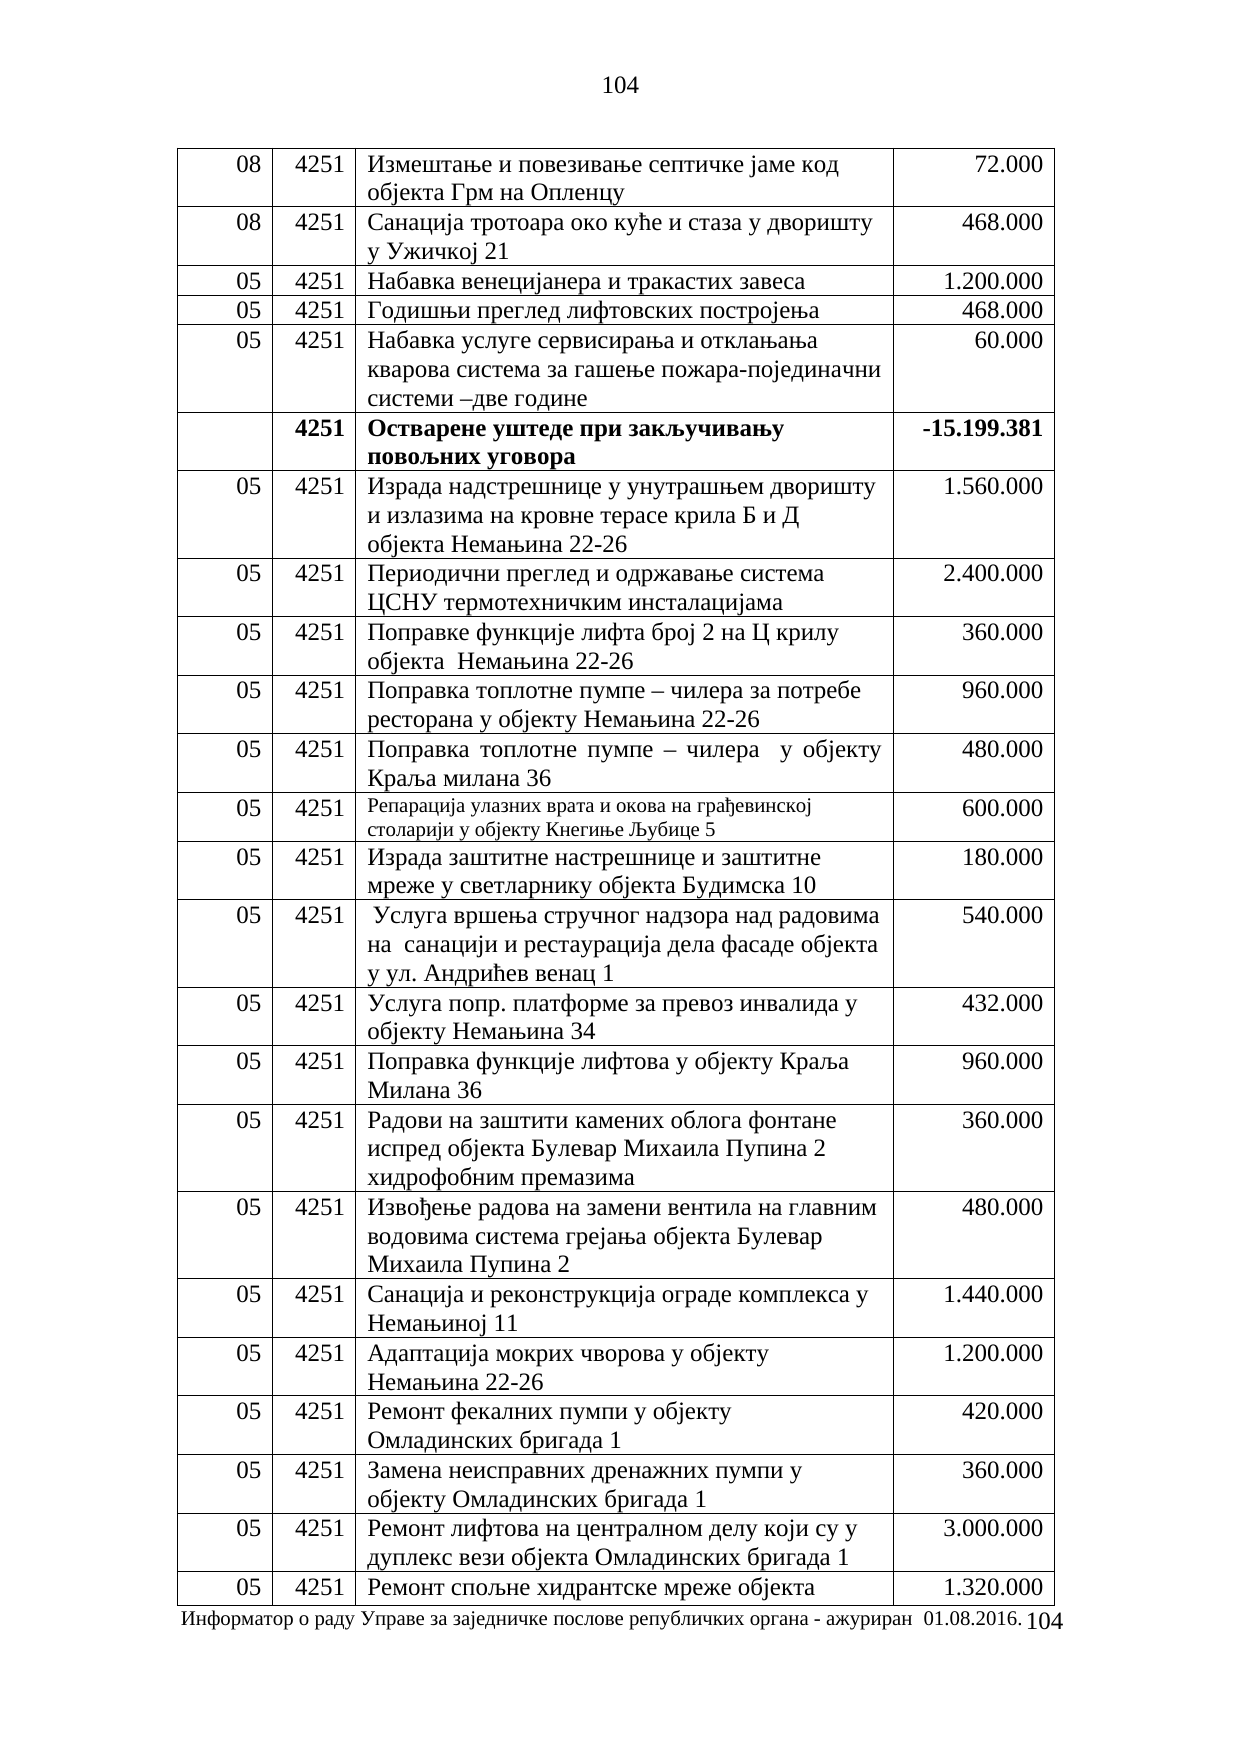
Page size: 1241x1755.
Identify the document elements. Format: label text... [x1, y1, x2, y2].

table_cell Поправке функције лифта број 2 на Ц крилу објекта Немањина 22-26 [356, 617, 893, 674]
table_cell 05 [178, 1192, 272, 1278]
table_cell 05 [178, 296, 272, 324]
table_cell 4251 [273, 1046, 355, 1104]
table_cell 960.000 [894, 676, 1054, 733]
table_cell 4251 [273, 325, 355, 412]
table_cell Ремонт фекалних пумпи у објекту Омладинских бригада 1 [356, 1396, 893, 1454]
table_cell 3.000.000 [894, 1514, 1054, 1571]
table_cell Радови на заштити камених облога фонтане испред објекта Булевар Михаила Пупина 2 хидрофобним премазима [356, 1105, 893, 1191]
table_cell 05 [178, 793, 272, 841]
table_cell 05 [178, 1046, 272, 1104]
table_cell 4251 [273, 1572, 355, 1605]
table_cell Набавка услуге сервисирања и отклањања кварова система за гашење пожара-појединачни системи –две године [356, 325, 893, 412]
table_cell 960.000 [894, 1046, 1054, 1104]
table_cell 08 [178, 149, 272, 206]
table_cell 180.000 [894, 842, 1054, 899]
table_cell 05 [178, 1455, 272, 1512]
table_cell -15.199.381 [894, 413, 1054, 470]
table_cell 1.200.000 [894, 266, 1054, 294]
table_cell 4251 [273, 842, 355, 899]
table_cell 4251 [273, 207, 355, 265]
table_cell 4251 [273, 1338, 355, 1395]
table_cell 05 [178, 266, 272, 294]
table_cell 468.000 [894, 207, 1054, 265]
table_cell 05 [178, 559, 272, 616]
table_cell Ремонт спољне хидрантске мреже објекта [356, 1572, 893, 1605]
table_cell 480.000 [894, 734, 1054, 792]
table_cell 05 [178, 842, 272, 899]
table_cell Извођење радова на замени вентила на главним водовима система грејања објекта Булевар Михаила Пупина 2 [356, 1192, 893, 1278]
table_cell 05 [178, 734, 272, 792]
table_cell 72.000 [894, 149, 1054, 206]
table_cell 05 [178, 1105, 272, 1191]
table_cell 4251 [273, 1105, 355, 1191]
table_cell Поправка топлотне пумпе – чилера за потребе ресторана у објекту Немањина 22-26 [356, 676, 893, 733]
table_cell Санација тротоара око куће и стаза у дворишту у Ужичкој 21 [356, 207, 893, 265]
table_cell Ремонт лифтова на централном делу који су у дуплекс вези објекта Омладинских бригада 1 [356, 1514, 893, 1571]
table_cell 1.560.000 [894, 471, 1054, 557]
table_cell Набавка венецијанера и тракастих завеса [356, 266, 893, 294]
table_cell 08 [178, 207, 272, 265]
table_cell 4251 [273, 266, 355, 294]
table_cell 05 [178, 1338, 272, 1395]
table_cell 4251 [273, 471, 355, 557]
table_cell 4251 [273, 793, 355, 841]
table_cell 4251 [273, 559, 355, 616]
table_cell Израда заштитне настрешнице и заштитне мреже у светларнику објекта Будимска 10 [356, 842, 893, 899]
table_cell [178, 413, 272, 470]
table_cell 360.000 [894, 1455, 1054, 1512]
table_cell 05 [178, 471, 272, 557]
table_cell 4251 [273, 1396, 355, 1454]
table_cell 4251 [273, 617, 355, 674]
table_cell 420.000 [894, 1396, 1054, 1454]
table_cell 360.000 [894, 1105, 1054, 1191]
table_cell 4251 [273, 413, 355, 470]
table_cell 4251 [273, 149, 355, 206]
table_cell 4251 [273, 1279, 355, 1337]
table_cell 05 [178, 1572, 272, 1605]
table_cell Периодични преглед и одржавање система ЦСНУ термотехничким инсталацијама [356, 559, 893, 616]
table_cell Услуга вршења стручног надзора над радовима на санацији и рестаурација дела фасаде објекта у ул. Андрићев венац 1 [356, 900, 893, 987]
table_cell Измештање и повезивање септичке јаме код објекта Грм на Опленцу [356, 149, 893, 206]
table_cell 4251 [273, 988, 355, 1045]
table_cell 05 [178, 1279, 272, 1337]
table_cell Услуга попр. платформе за превоз инвалида у објекту Немањина 34 [356, 988, 893, 1045]
table_cell 05 [178, 617, 272, 674]
table_cell 468.000 [894, 296, 1054, 324]
table_cell 1.320.000 [894, 1572, 1054, 1605]
table_cell 4251 [273, 1514, 355, 1571]
table_cell 05 [178, 325, 272, 412]
table_cell 05 [178, 1396, 272, 1454]
table_cell 05 [178, 676, 272, 733]
table_cell Замена неисправних дренажних пумпи у објекту Омладинских бригада 1 [356, 1455, 893, 1512]
table_cell Поправка функције лифтова у објекту Краља Милана 36 [356, 1046, 893, 1104]
table_cell 4251 [273, 1192, 355, 1278]
table_cell 2.400.000 [894, 559, 1054, 616]
table_cell 1.200.000 [894, 1338, 1054, 1395]
table_cell Израда надстрешнице у унутрашњем дворишту и излазима на кровне терасе крила Б и Д објекта Немањина 22-26 [356, 471, 893, 557]
table_cell Адаптација мокрих чворова у објекту Немањина 22-26 [356, 1338, 893, 1395]
table_cell Санација и реконструкција ограде комплекса у Немањиној 11 [356, 1279, 893, 1337]
table_cell 432.000 [894, 988, 1054, 1045]
table_cell 05 [178, 1514, 272, 1571]
table_cell 540.000 [894, 900, 1054, 987]
table_cell 4251 [273, 734, 355, 792]
table_cell 4251 [273, 1455, 355, 1512]
table_cell Годишњи преглед лифтовских постројења [356, 296, 893, 324]
table_cell Остварене уштеде при закључивању повољних уговора [356, 413, 893, 470]
table_cell 60.000 [894, 325, 1054, 412]
table_cell Репарација улазних врата и окова на грађевинској столарији у објекту Кнегиње Љубице 5 [356, 793, 893, 841]
table_cell 600.000 [894, 793, 1054, 841]
table_cell 1.440.000 [894, 1279, 1054, 1337]
table_cell 05 [178, 900, 272, 987]
table_cell 360.000 [894, 617, 1054, 674]
table_cell 480.000 [894, 1192, 1054, 1278]
table_cell 05 [178, 988, 272, 1045]
table_cell 4251 [273, 900, 355, 987]
table_cell 4251 [273, 296, 355, 324]
table_cell Поправка топлотне пумпе – чилера у објекту Краља милана 36 [356, 734, 893, 792]
table_cell 4251 [273, 676, 355, 733]
